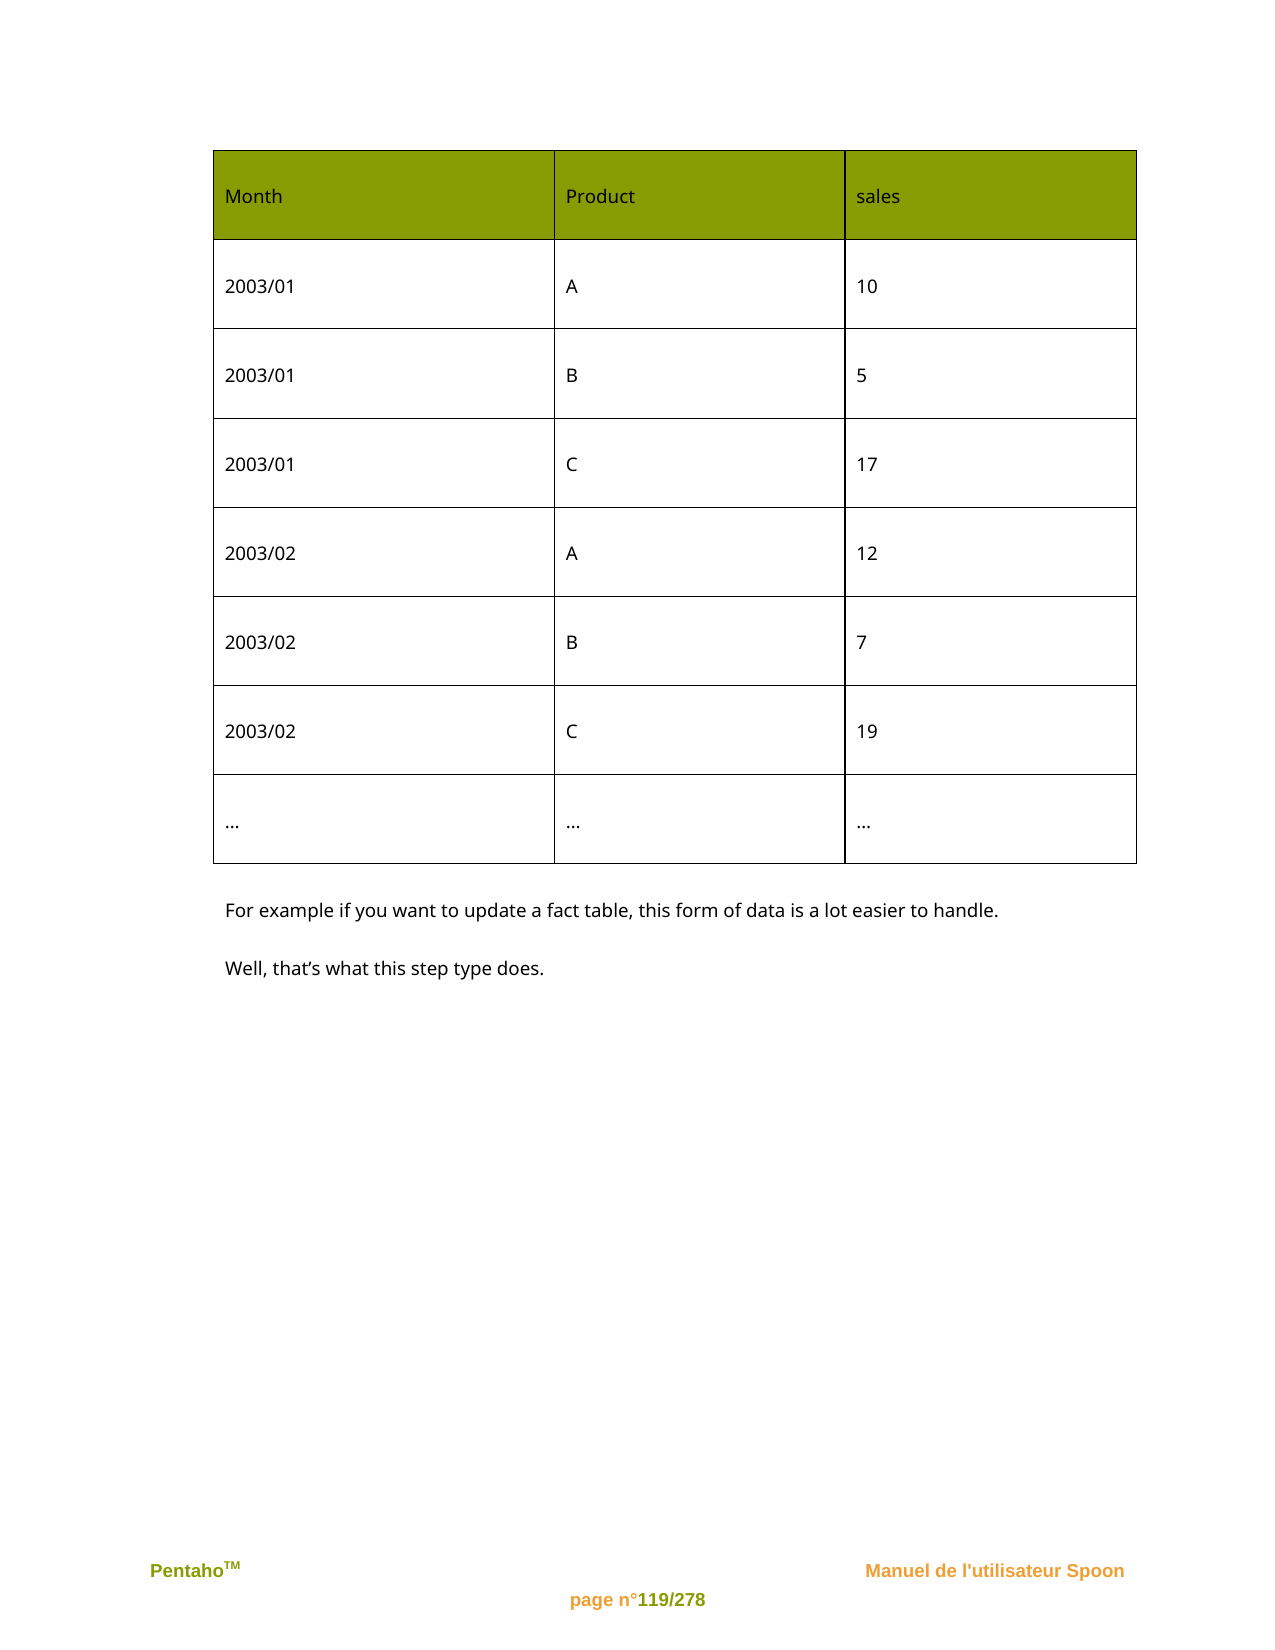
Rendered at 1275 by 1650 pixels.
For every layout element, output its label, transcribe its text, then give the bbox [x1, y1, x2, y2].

table_cell 2003/02 [214, 597, 554, 685]
table_cell 2003/02 [214, 508, 554, 596]
table_cell C [555, 419, 844, 507]
table_cell 19 [846, 686, 1136, 774]
table_cell B [555, 597, 844, 685]
table_cell A [555, 240, 844, 328]
text For example if you want to update a fact table, this form of data is a lot easier to handle. [225, 894, 1125, 923]
table_cell 12 [846, 508, 1136, 596]
table_cell 2003/01 [214, 419, 554, 507]
table_cell 10 [846, 240, 1136, 328]
table_cell 2003/01 [214, 329, 554, 417]
table_cell 17 [846, 419, 1136, 507]
table_header Month [214, 151, 554, 239]
table_header Product [555, 151, 844, 239]
table_cell 2003/02 [214, 686, 554, 774]
text Well, that’s what this step type does. [225, 952, 1125, 982]
table_cell 2003/01 [214, 240, 554, 328]
table_cell B [555, 329, 844, 417]
table_header sales [846, 151, 1136, 239]
table_cell … [846, 775, 1136, 863]
table_cell … [214, 775, 554, 863]
table_cell A [555, 508, 844, 596]
table_cell 7 [846, 597, 1136, 685]
table_cell … [555, 775, 844, 863]
table_cell C [555, 686, 844, 774]
table_cell 5 [846, 329, 1136, 417]
